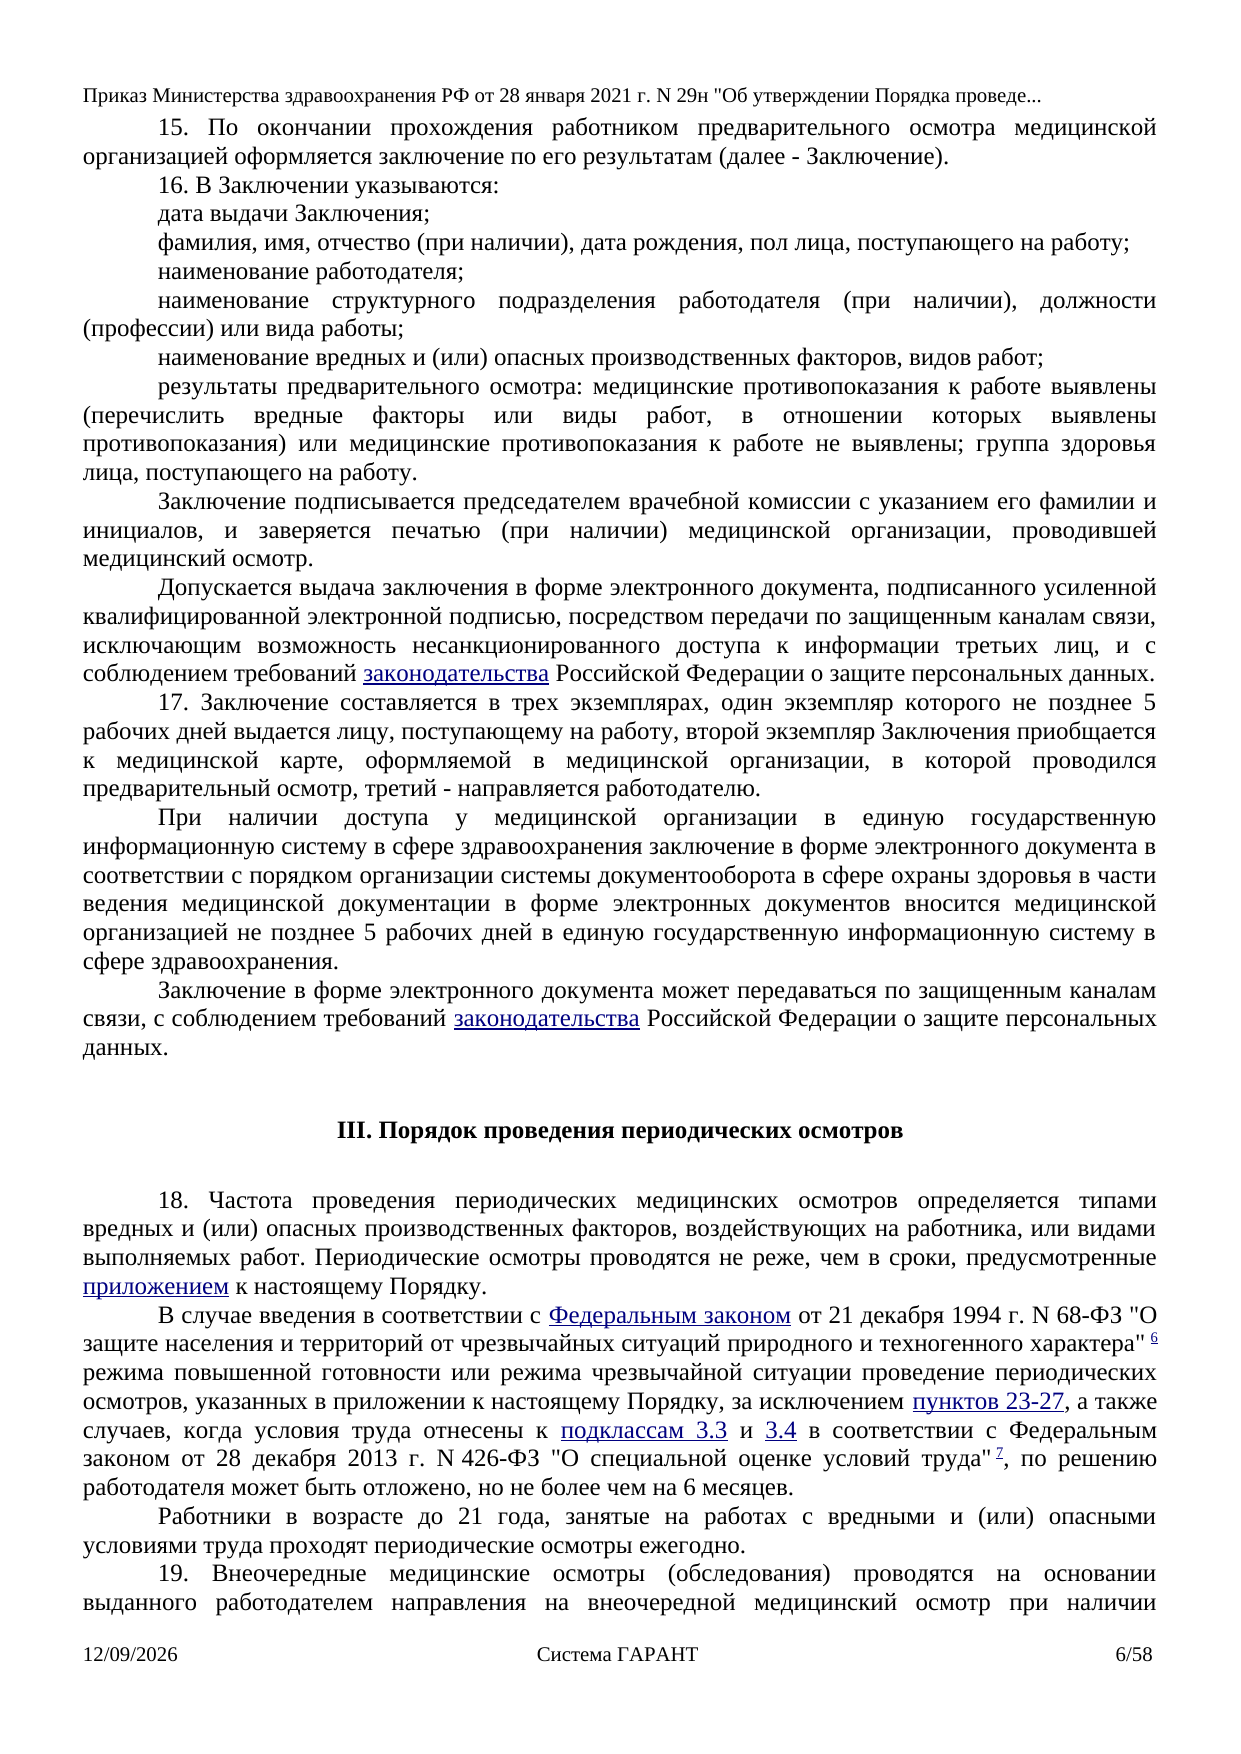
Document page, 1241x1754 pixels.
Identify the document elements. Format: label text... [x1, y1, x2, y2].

text наименование вредных и (или) опасных производственных факторов, видов работ; [83, 342, 1157, 371]
text 18. Частота проведения периодических медицинских осмотров определяется типами вредных и (или) опасных производственных факторов, воздействующих на работника, или видами выполняемых работ. Периодические осмотры проводятся не реже, чем в сроки, предусмотренные приложением к настоящему Порядку. [83, 1185, 1157, 1300]
text 15. По окончании прохождения работником предварительного осмотра медицинской организацией оформляется заключение по его результатам (далее - Заключение). [83, 112, 1157, 170]
text наименование работодателя; [83, 256, 1157, 285]
text 17. Заключение составляется в трех экземплярах, один экземпляр которого не позднее 5 рабочих дней выдается лицу, поступающему на работу, второй экземпляр Заключения приобщается к медицинской карте, оформляемой в медицинской организации, в которой проводился предварительный осмотр, третий - направляется работодателю. [83, 687, 1157, 802]
text В случае введения в соответствии с Федеральным законом от 21 декабря 1994 г. N 68-ФЗ "О защите населения и территорий от чрезвычайных ситуаций природного и техногенного характера" 6 режима повышенной готовности или режима чрезвычайной ситуации проведение периодических осмотров, указанных в приложении к настоящему Порядку, за исключением пунктов 23-27, а также случаев, когда условия труда отнесены к подклассам 3.3 и 3.4 в соответствии с Федеральным законом от 28 декабря 2013 г. N 426-ФЗ "О специальной оценке условий труда" 7, по решению работодателя может быть отложено, но не более чем на 6 месяцев. [83, 1300, 1157, 1501]
text При наличии доступа у медицинской организации в единую государственную информационную систему в сфере здравоохранения заключение в форме электронного документа в соответствии с порядком организации системы документооборота в сфере охраны здоровья в части ведения медицинской документации в форме электронных документов вносится медицинской организацией не позднее 5 рабочих дней в единую государственную информационную систему в сфере здравоохранения. [83, 802, 1157, 975]
text наименование структурного подразделения работодателя (при наличии), должности (профессии) или вида работы; [83, 285, 1157, 342]
text 16. В Заключении указываются: [83, 170, 1157, 198]
text 19. Внеочередные медицинские осмотры (обследования) проводятся на основании выданного работодателем направления на внеочередной медицинский осмотр при наличии [83, 1558, 1157, 1616]
text Заключение подписывается председателем врачебной комиссии с указанием его фамилии и инициалов, и заверяется печатью (при наличии) медицинской организации, проводившей медицинский осмотр. [83, 486, 1157, 572]
text Допускается выдача заключения в форме электронного документа, подписанного усиленной квалифицированной электронной подписью, посредством передачи по защищенным каналам связи, исключающим возможность несанкционированного доступа к информации третьих лиц, и с соблюдением требований законодательства Российской Федерации о защите персональных данных. [83, 572, 1157, 687]
text Заключение в форме электронного документа может передаваться по защищенным каналам связи, с соблюдением требований законодательства Российской Федерации о защите персональных данных. [83, 975, 1157, 1061]
text результаты предварительного осмотра: медицинские противопоказания к работе выявлены (перечислить вредные факторы или виды работ, в отношении которых выявлены противопоказания) или медицинские противопоказания к работе не выявлены; группа здоровья лица, поступающего на работу. [83, 371, 1157, 486]
subtitle III. Порядок проведения периодических осмотров [83, 1115, 1157, 1143]
text Работники в возрасте до 21 года, занятые на работах с вредными и (или) опасными условиями труда проходят периодические осмотры ежегодно. [83, 1501, 1157, 1558]
text фамилия, имя, отчество (при наличии), дата рождения, пол лица, поступающего на работу; [83, 227, 1157, 256]
text дата выдачи Заключения; [83, 198, 1157, 227]
